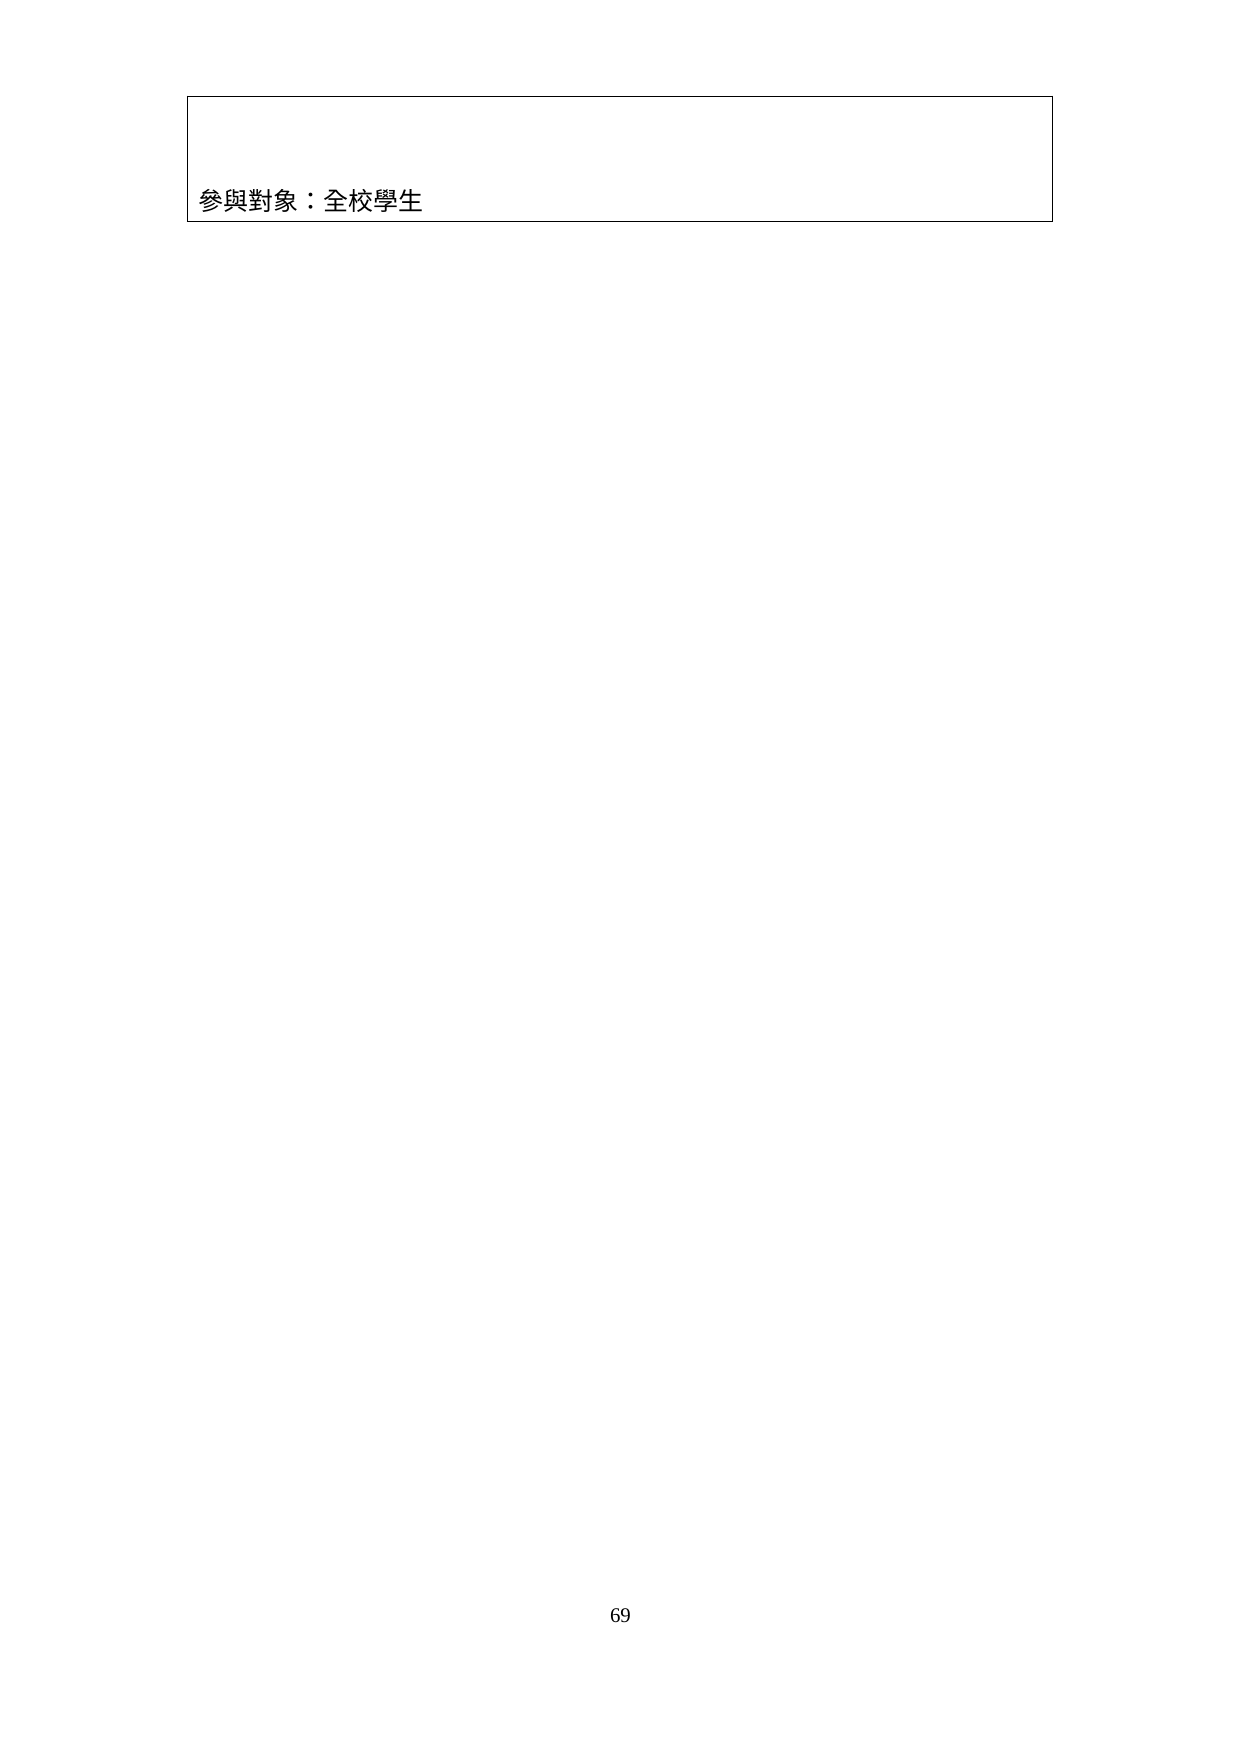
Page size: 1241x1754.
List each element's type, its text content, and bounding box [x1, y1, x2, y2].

table_header 參與對象：全校學生 [188, 97, 1052, 221]
